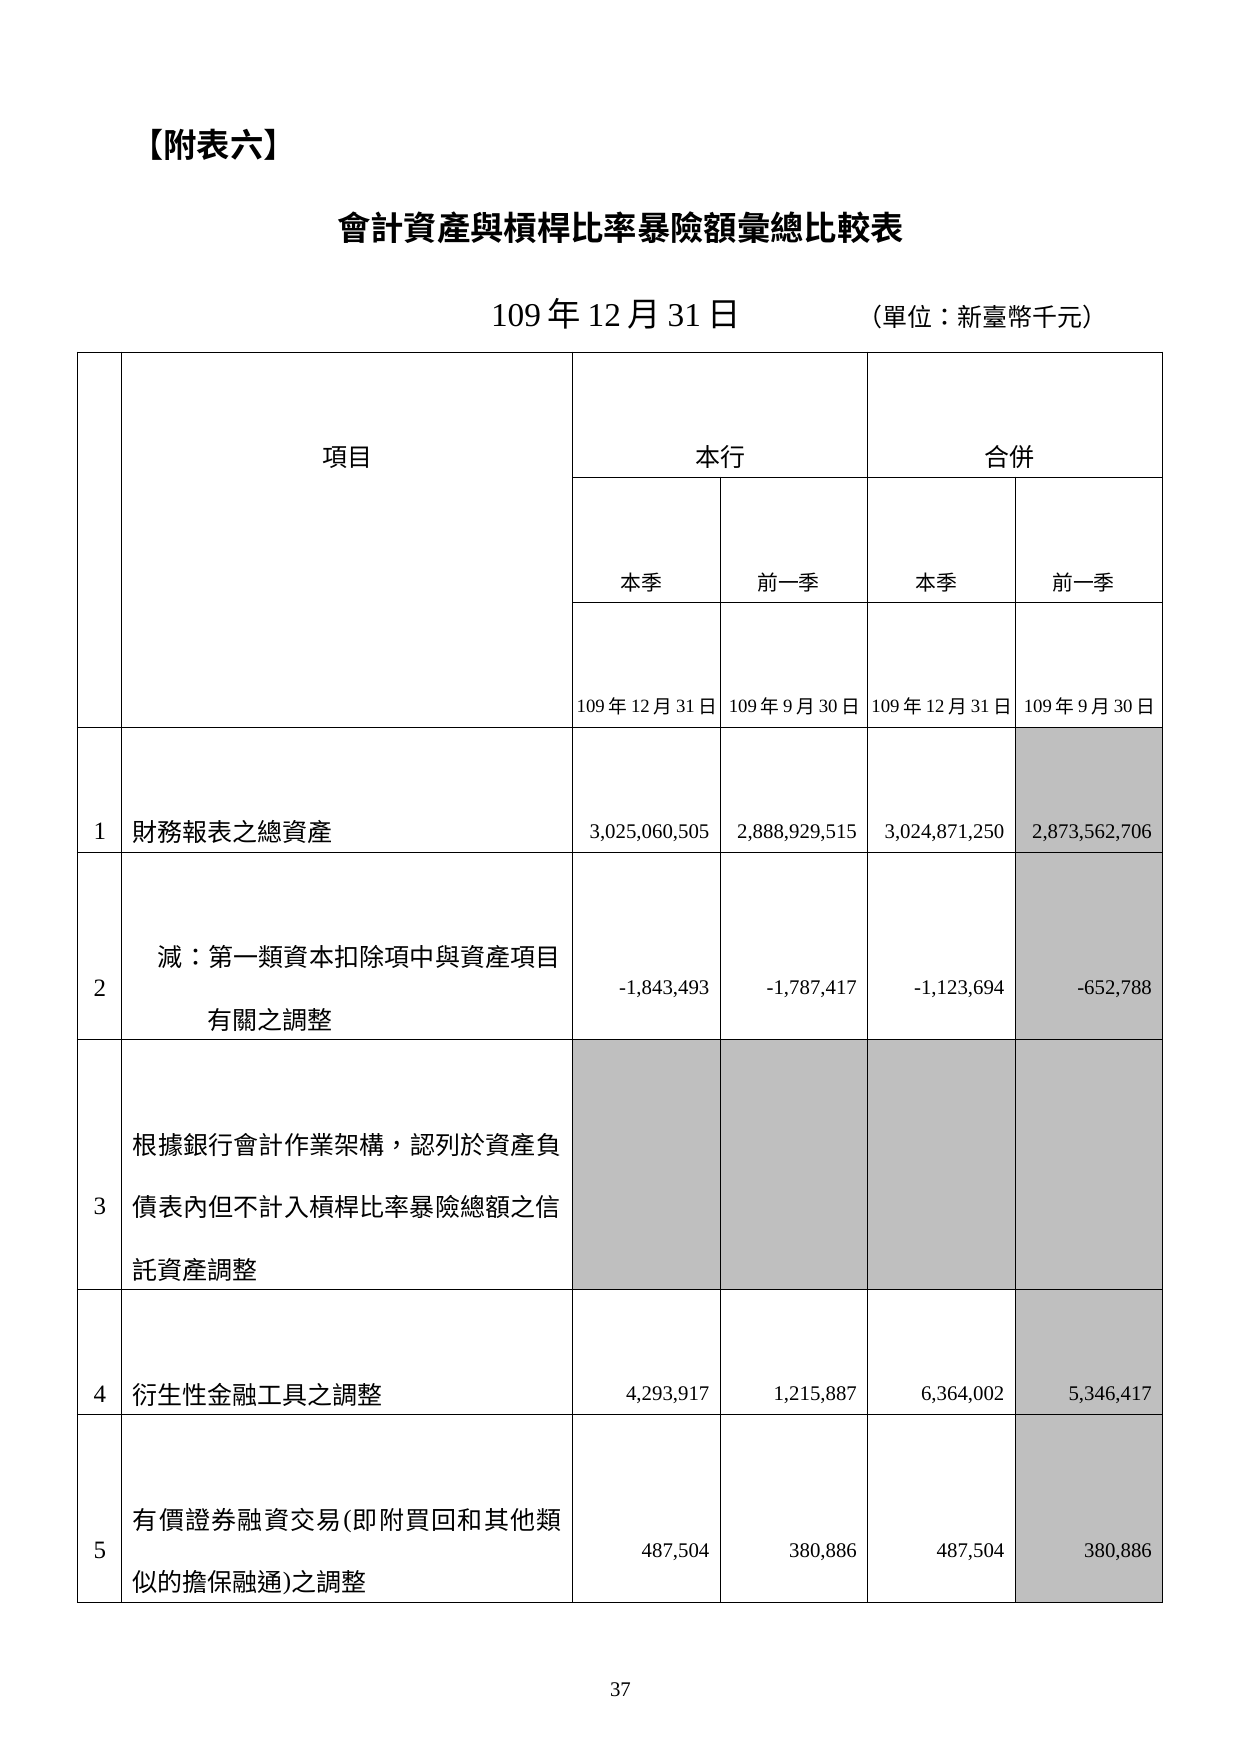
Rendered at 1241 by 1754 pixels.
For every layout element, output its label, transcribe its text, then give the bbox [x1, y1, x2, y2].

table_cell -1,787,417 [721, 853, 867, 1039]
table_cell 5,346,417 [1016, 1290, 1162, 1414]
table_cell 487,504 [573, 1415, 720, 1602]
table_cell [573, 1040, 720, 1289]
table_cell 1 [78, 728, 121, 852]
table_cell 減：第一類資本扣除項中與資產項目有關之調整 [122, 853, 572, 1039]
table_cell 109年12月31日 [573, 603, 720, 727]
table_cell -1,123,694 [868, 853, 1015, 1039]
table_cell -1,843,493 [573, 853, 720, 1039]
table_cell 前一季 [1016, 478, 1162, 602]
table_header [78, 353, 121, 727]
table_cell 前一季 [721, 478, 867, 602]
table_cell 6,364,002 [868, 1290, 1015, 1414]
table_cell 4,293,917 [573, 1290, 720, 1414]
table_cell [721, 1040, 867, 1289]
table_cell 5 [78, 1415, 121, 1602]
table_cell -652,788 [1016, 853, 1162, 1039]
table_cell [868, 1040, 1015, 1289]
table_cell 487,504 [868, 1415, 1015, 1602]
text 109年12月31日 （單位：新臺幣千元） [185, 287, 1107, 336]
table_cell [1016, 1040, 1162, 1289]
table_header 項目 [122, 353, 572, 727]
table_cell 109年9月30日 [721, 603, 867, 727]
table_cell 根據銀行會計作業架構，認列於資產負債表內但不計入槓桿比率暴險總額之信託資產調整 [122, 1040, 572, 1289]
table_cell 財務報表之總資產 [122, 728, 572, 852]
table_cell 3,025,060,505 [573, 728, 720, 852]
table_cell 3,024,871,250 [868, 728, 1015, 852]
table_cell 109年12月31日 [868, 603, 1015, 727]
table_header 本行 [573, 353, 867, 477]
table_cell 4 [78, 1290, 121, 1414]
text 會計資產與槓桿比率暴險額彙總比較表 [130, 202, 1110, 250]
table_cell 衍生性金融工具之調整 [122, 1290, 572, 1414]
table_header 合併 [868, 353, 1162, 477]
table_cell 2 [78, 853, 121, 1039]
table_cell 3 [78, 1040, 121, 1289]
table_cell 本季 [573, 478, 720, 602]
table_cell 2,888,929,515 [721, 728, 867, 852]
table_cell 2,873,562,706 [1016, 728, 1162, 852]
table_cell 380,886 [721, 1415, 867, 1602]
table_cell 1,215,887 [721, 1290, 867, 1414]
text 【附表六】 [130, 102, 1110, 164]
table_cell 本季 [868, 478, 1015, 602]
table_cell 380,886 [1016, 1415, 1162, 1602]
table_cell 有價證券融資交易(即附買回和其他類似的擔保融通)之調整 [122, 1415, 572, 1602]
table_cell 109年9月30日 [1016, 603, 1162, 727]
